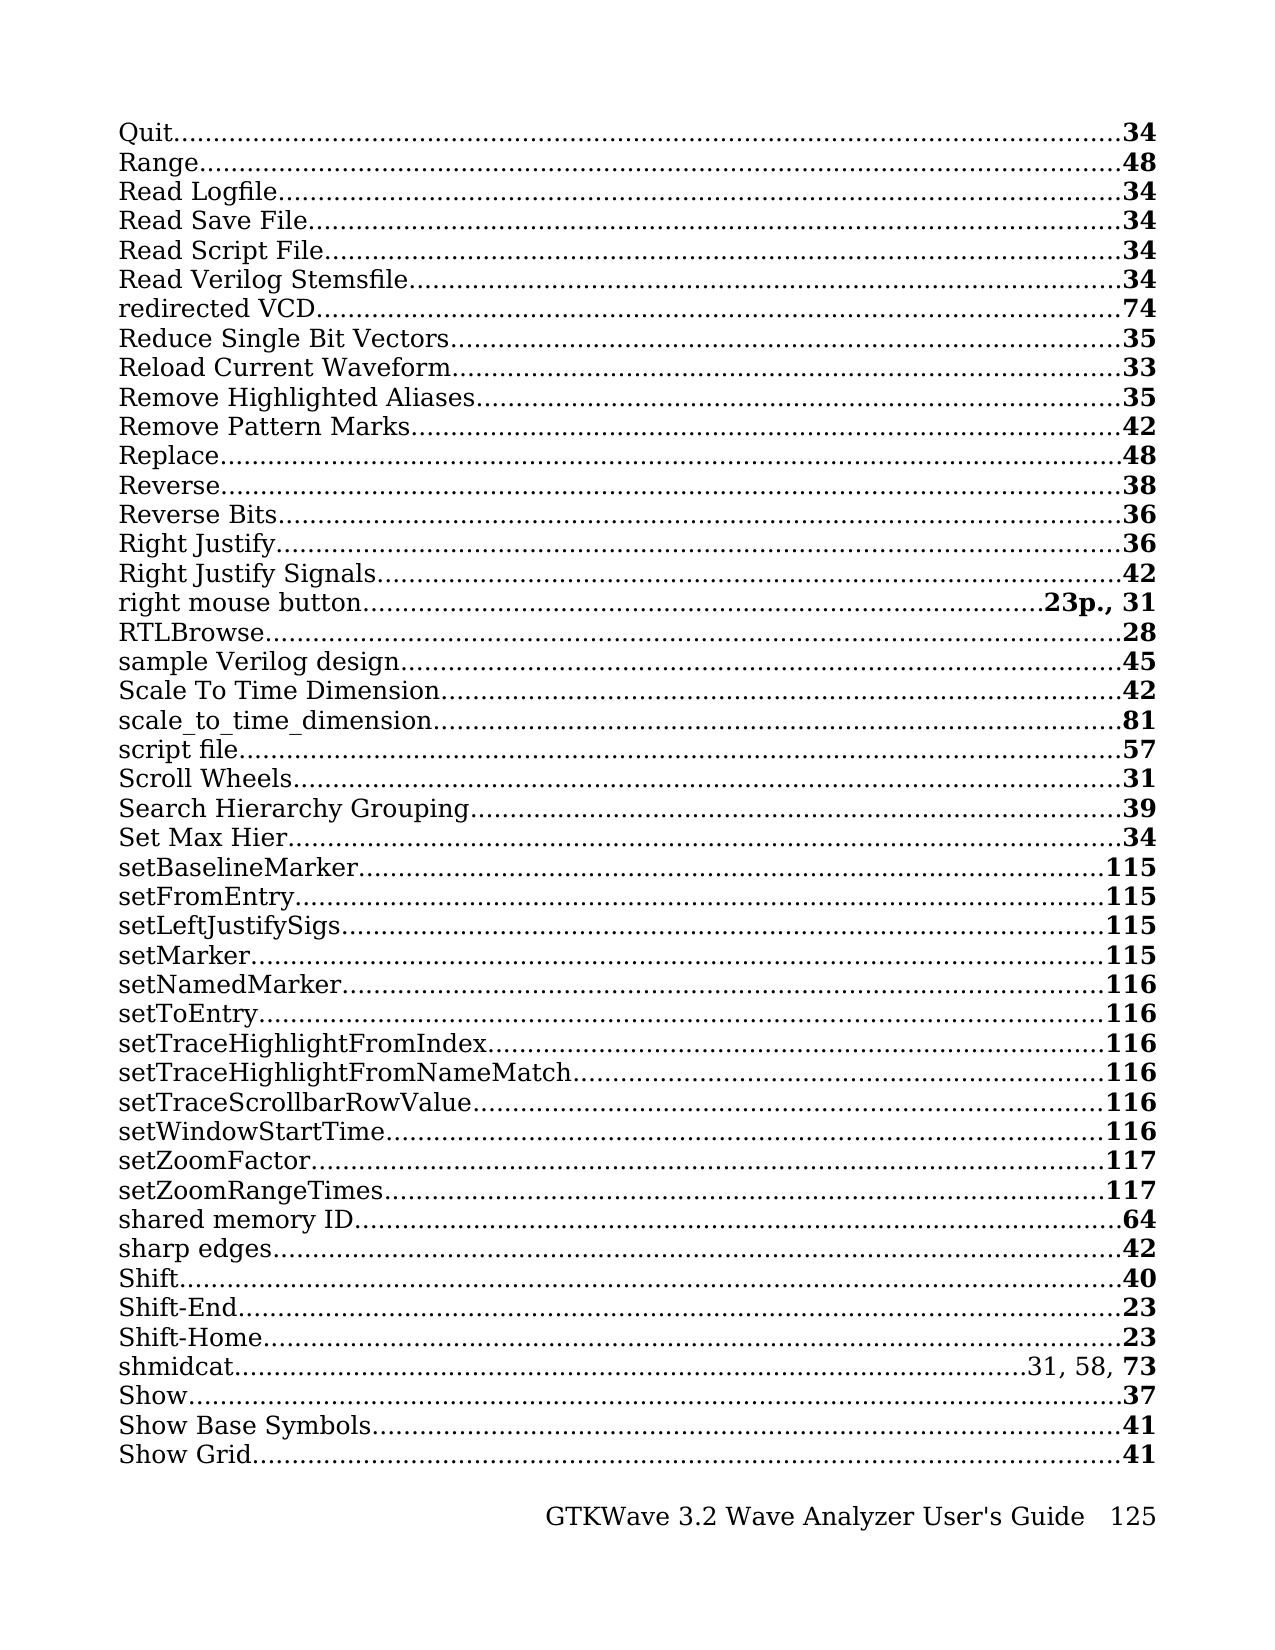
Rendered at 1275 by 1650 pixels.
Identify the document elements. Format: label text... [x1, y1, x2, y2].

text Shift 40 [118, 1264, 1157, 1293]
text right mouse button 23p., 31 [118, 588, 1157, 617]
text setTraceHighlightFromIndex 116 [118, 1029, 1157, 1058]
text setWindowStartTime 116 [118, 1117, 1157, 1146]
text Show 37 [118, 1381, 1157, 1411]
text Read Verilog Stemsfile 34 [118, 265, 1157, 294]
text Shift-Home 23 [118, 1322, 1157, 1352]
text Quit 34 [118, 118, 1157, 147]
text script file 57 [118, 735, 1157, 764]
text Range 48 [118, 147, 1157, 177]
text Shift-End 23 [118, 1293, 1157, 1322]
text Right Justify 36 [118, 529, 1157, 559]
text sharp edges 42 [118, 1234, 1157, 1264]
text Remove Pattern Marks 42 [118, 412, 1157, 441]
text Read Save File 34 [118, 206, 1157, 236]
text setTraceHighlightFromNameMatch 116 [118, 1058, 1157, 1087]
text setZoomRangeTimes 117 [118, 1176, 1157, 1205]
text Show Grid 41 [118, 1440, 1157, 1469]
text Read Script File 34 [118, 236, 1157, 265]
text Reduce Single Bit Vectors 35 [118, 324, 1157, 353]
text Reverse 38 [118, 471, 1157, 500]
text setToEntry 116 [118, 999, 1157, 1029]
text scale_to_time_dimension 81 [118, 706, 1157, 735]
text redirected VCD 74 [118, 294, 1157, 324]
text Scale To Time Dimension 42 [118, 676, 1157, 706]
text setLeftJustifySigs 115 [118, 911, 1157, 941]
text Replace 48 [118, 441, 1157, 471]
text Read Logfile 34 [118, 177, 1157, 206]
text Show Base Symbols 41 [118, 1411, 1157, 1440]
text Remove Highlighted Aliases 35 [118, 382, 1157, 412]
text Right Justify Signals 42 [118, 559, 1157, 588]
text Reverse Bits 36 [118, 500, 1157, 529]
text shared memory ID 64 [118, 1205, 1157, 1234]
text Set Max Hier 34 [118, 823, 1157, 852]
text setTraceScrollbarRowValue 116 [118, 1087, 1157, 1117]
text sample Verilog design 45 [118, 647, 1157, 676]
text setBaselineMarker 115 [118, 852, 1157, 882]
text shmidcat 31, 58, 73 [118, 1352, 1157, 1381]
text Scroll Wheels 31 [118, 764, 1157, 794]
text setFromEntry 115 [118, 882, 1157, 911]
text Search Hierarchy Grouping 39 [118, 794, 1157, 823]
text setZoomFactor 117 [118, 1146, 1157, 1176]
text RTLBrowse 28 [118, 617, 1157, 647]
text setNamedMarker 116 [118, 970, 1157, 999]
text Reload Current Waveform 33 [118, 353, 1157, 382]
text setMarker 115 [118, 941, 1157, 970]
